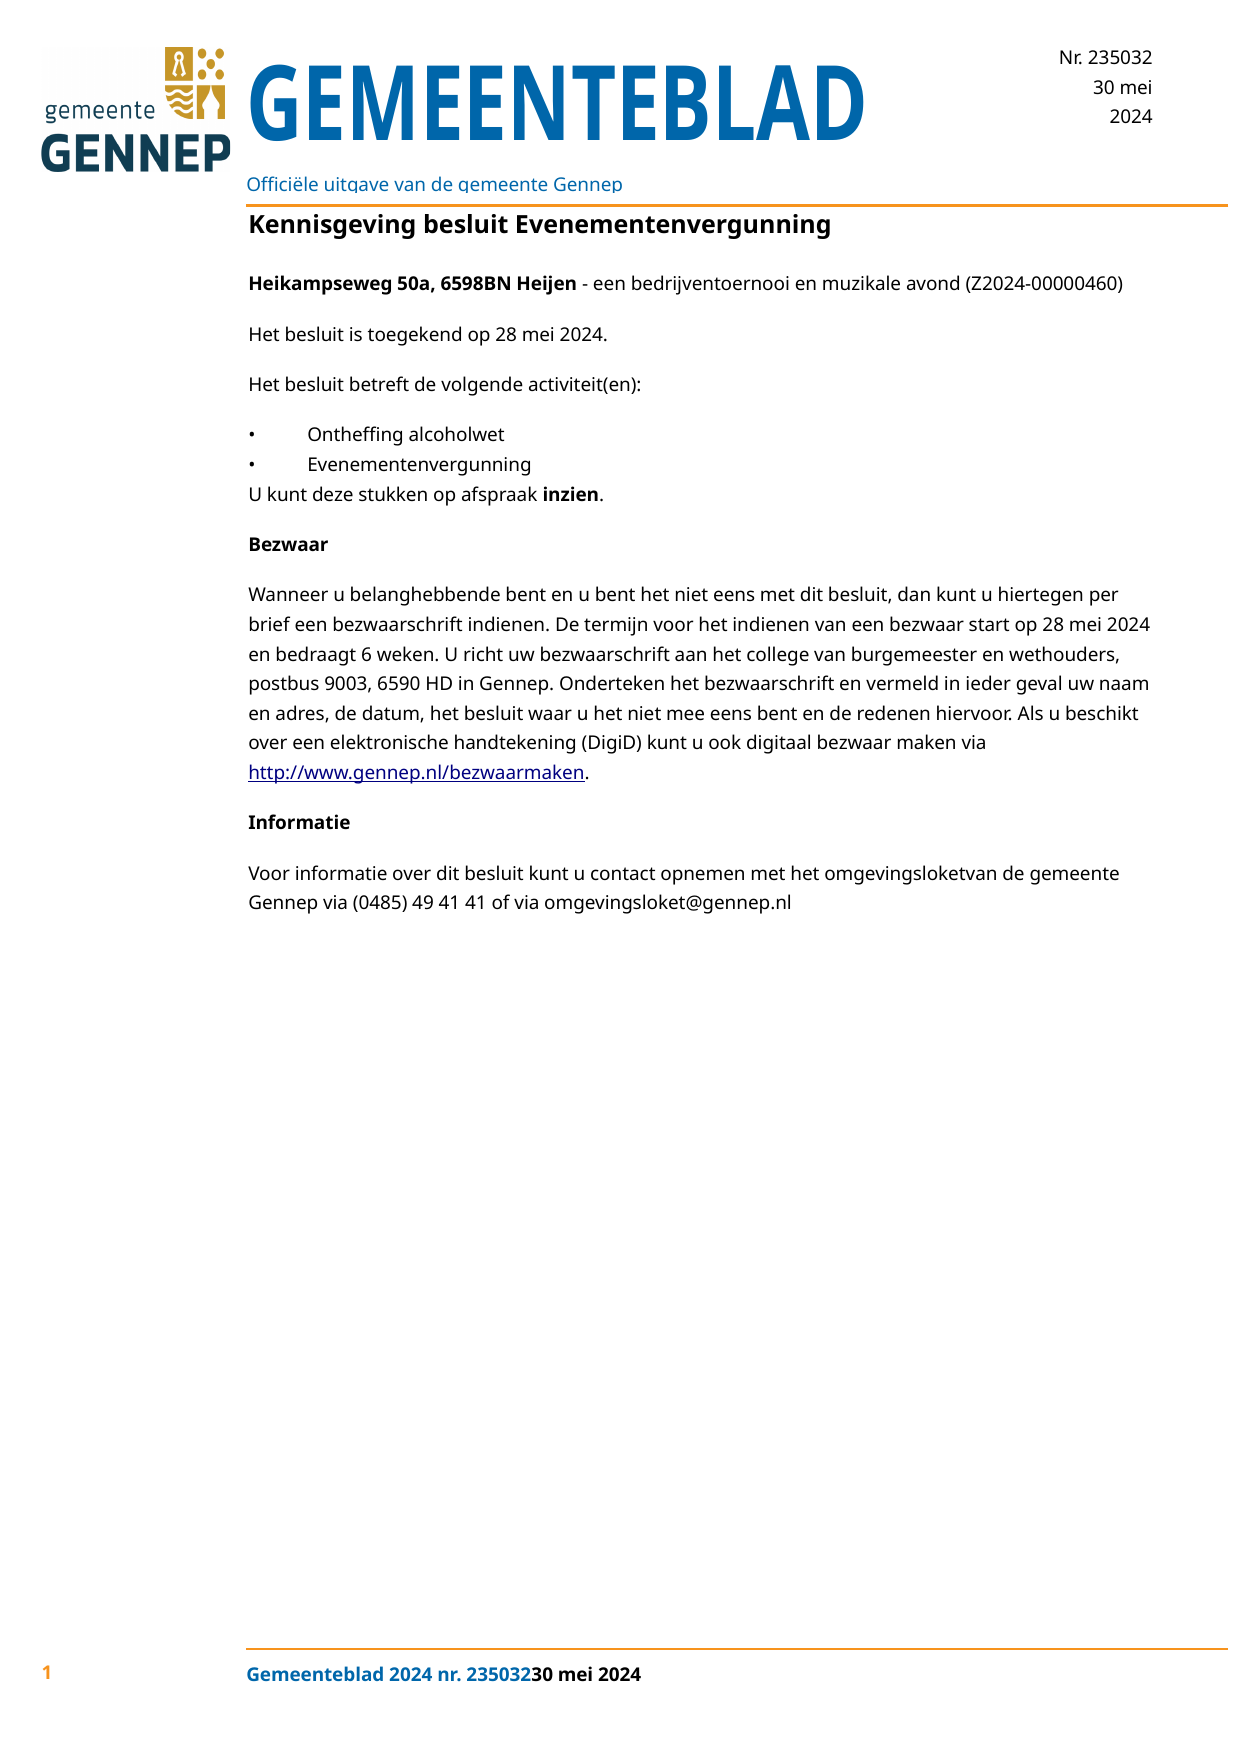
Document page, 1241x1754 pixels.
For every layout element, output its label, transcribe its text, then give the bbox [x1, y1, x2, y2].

text Heikampseweg 50a, 6598BN Heijen - een bedrijventoernooi en muzikale avond (Z2024-00000460) [248, 270, 1152, 296]
text Bezwaar [248, 531, 1152, 557]
list Evenementenvergunning [248, 451, 1152, 477]
text Kennisgeving besluit Evenementenvergunning [248, 207, 1152, 241]
text Informatie [248, 809, 1152, 835]
picture [41, 47, 231, 172]
text Voor informatie over dit besluit kunt u contact opnemen met het omgevingsloketvan de gemeente Gennep via (0485) 49 41 41 of via omgevingsloket@gennep.nl [248, 860, 1152, 915]
text Het besluit is toegekend op 28 mei 2024. [248, 321, 1152, 346]
text Wanneer u belanghebbende bent en u bent het niet eens met dit besluit, dan kunt u hiertegen per brief een bezwaarschrift indienen. De termijn voor het indienen van een bezwaar start op 28 mei 2024 en bedraagt 6 weken. U richt uw bezwaarschrift aan het college van burgemeester en wethouders, postbus 9003, 6590 HD in Gennep. Onderteken het bezwaarschrift en vermeld in ieder geval uw naam en adres, de datum, het besluit waar u het niet mee eens bent en de redenen hiervoor. Als u beschikt over een elektronische handtekening (DigiD) kunt u ook digitaal bezwaar maken via http://www.gennep.nl/bezwaarmaken. [248, 582, 1152, 785]
text Het besluit betreft de volgende activiteit(en): [248, 371, 1152, 397]
text U kunt deze stukken op afspraak inzien. [248, 481, 1152, 506]
list Ontheffing alcoholwet [248, 422, 1152, 447]
